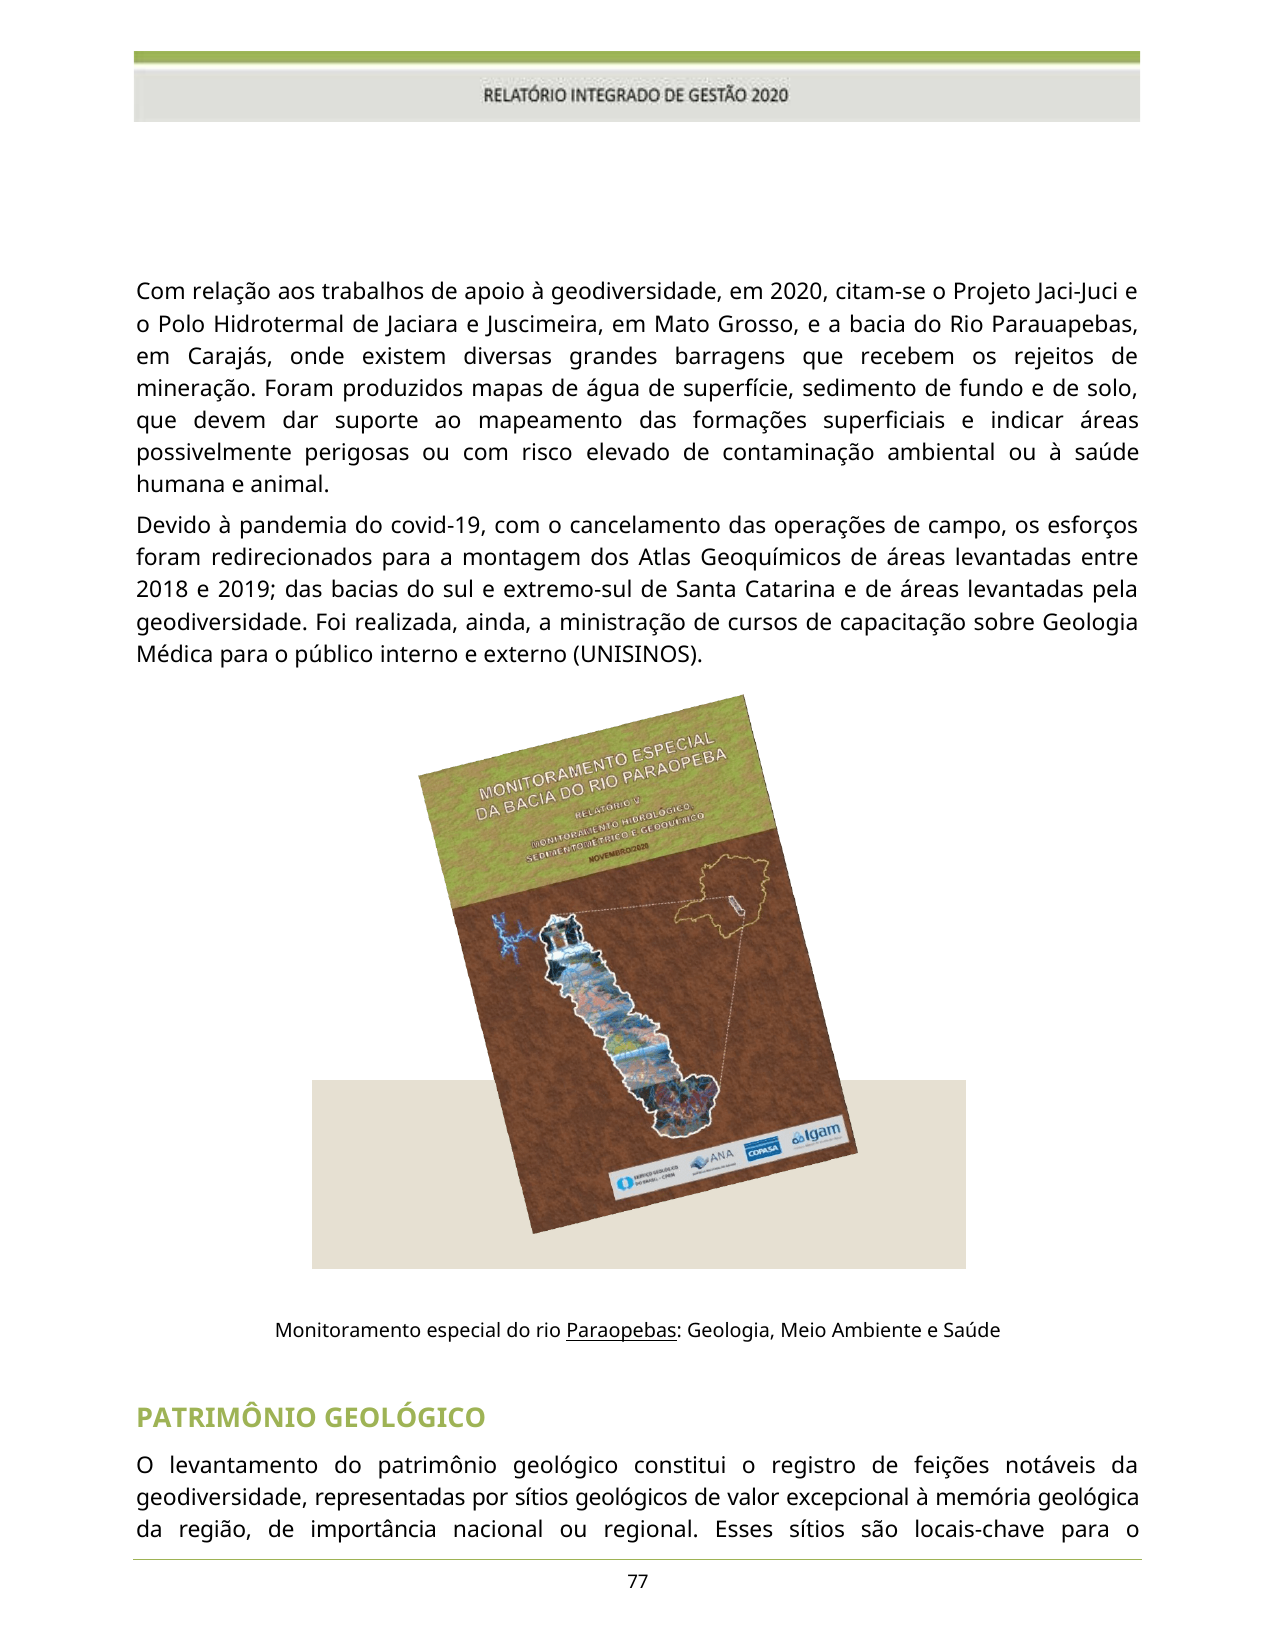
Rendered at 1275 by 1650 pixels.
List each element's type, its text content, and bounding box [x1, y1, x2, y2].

text O levantamento do patrimônio geológico constitui o registro de feições notáveis da geodiversidade, representadas por sítios geológicos de valor excepcional à memória geológica da região, de importância nacional ou regional. Esses sítios são locais-chave para o [136, 1449, 1140, 1544]
subtitle PATRIMÔNIO GEOLÓGICO [136, 1398, 1202, 1435]
text Com relação aos trabalhos de apoio à geodiversidade, em 2020, citam-se o Projeto Jaci-Juci e o Polo Hidrotermal de Jaciara e Juscimeira, em Mato Grosso, e a bacia do Rio Parauapebas, em Carajás, onde existem diversas grandes barragens que recebem os rejeitos de mineração. Foram produzidos mapas de água de superfície, sedimento de fundo e de solo, que devem dar suporte ao mapeamento das formações superficiais e indicar áreas possivelmente perigosas ou com risco elevado de contaminação ambiental ou à saúde humana e animal. [136, 275, 1139, 500]
text Monitoramento especial do rio Paraopebas: Geologia, Meio Ambiente e Saúde [251, 1317, 1024, 1344]
text Devido à pandemia do covid-19, com o cancelamento das operações de campo, os esforços foram redirecionados para a montagem dos Atlas Geoquímicos de áreas levantadas entre 2018 e 2019; das bacias do sul e extremo-sul de Santa Catarina e de áreas levantadas pela geodiversidade. Foi realizada, ainda, a ministração de cursos de capacitação sobre Geologia Médica para o público interno e externo (UNISINOS). [136, 509, 1139, 669]
